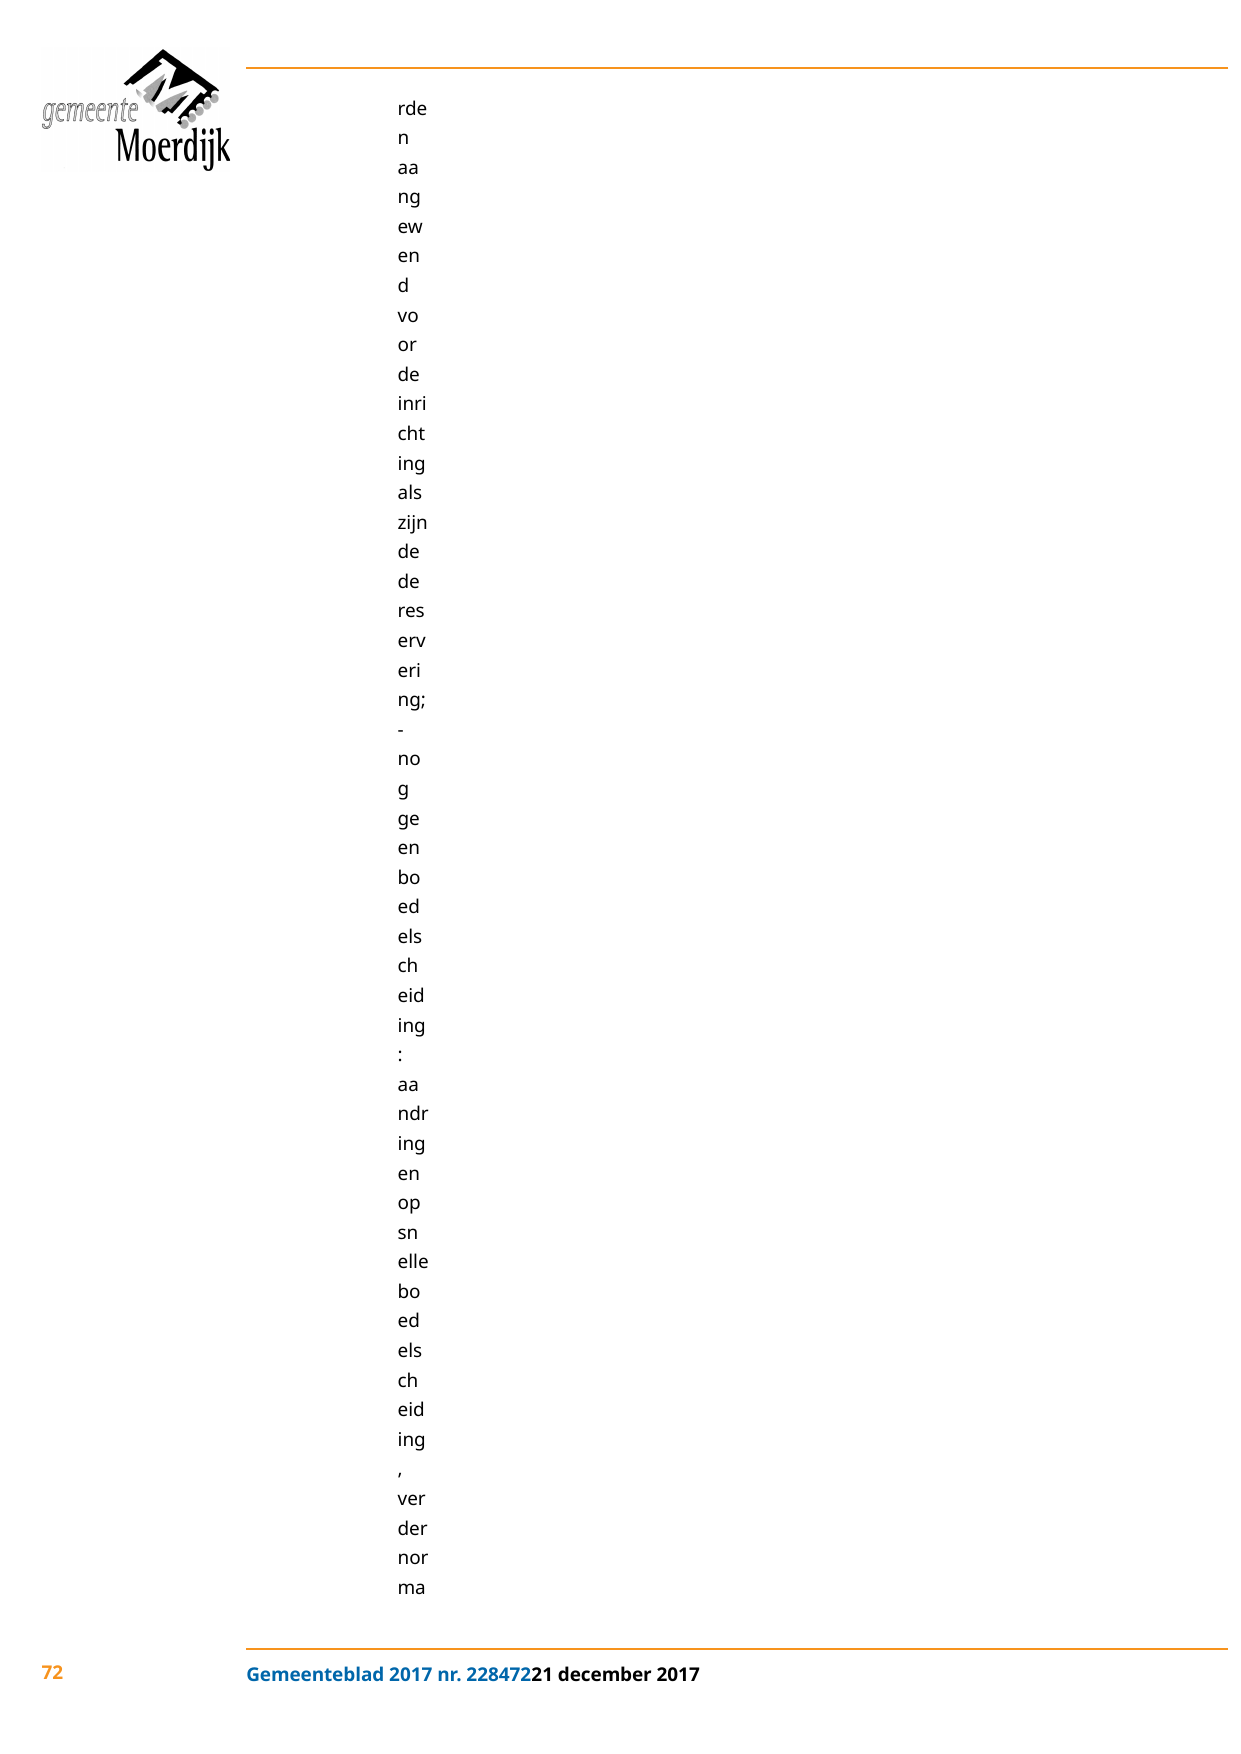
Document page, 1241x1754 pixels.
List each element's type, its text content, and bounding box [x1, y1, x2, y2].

picture [41, 47, 231, 172]
table_cell [248, 95, 338, 1600]
table_cell rden aangewend voor de inrichting als zijnde de reservering; - nog geen boedelscheiding: aandringen op snelle boedelscheiding, verder norma [338, 95, 429, 1600]
